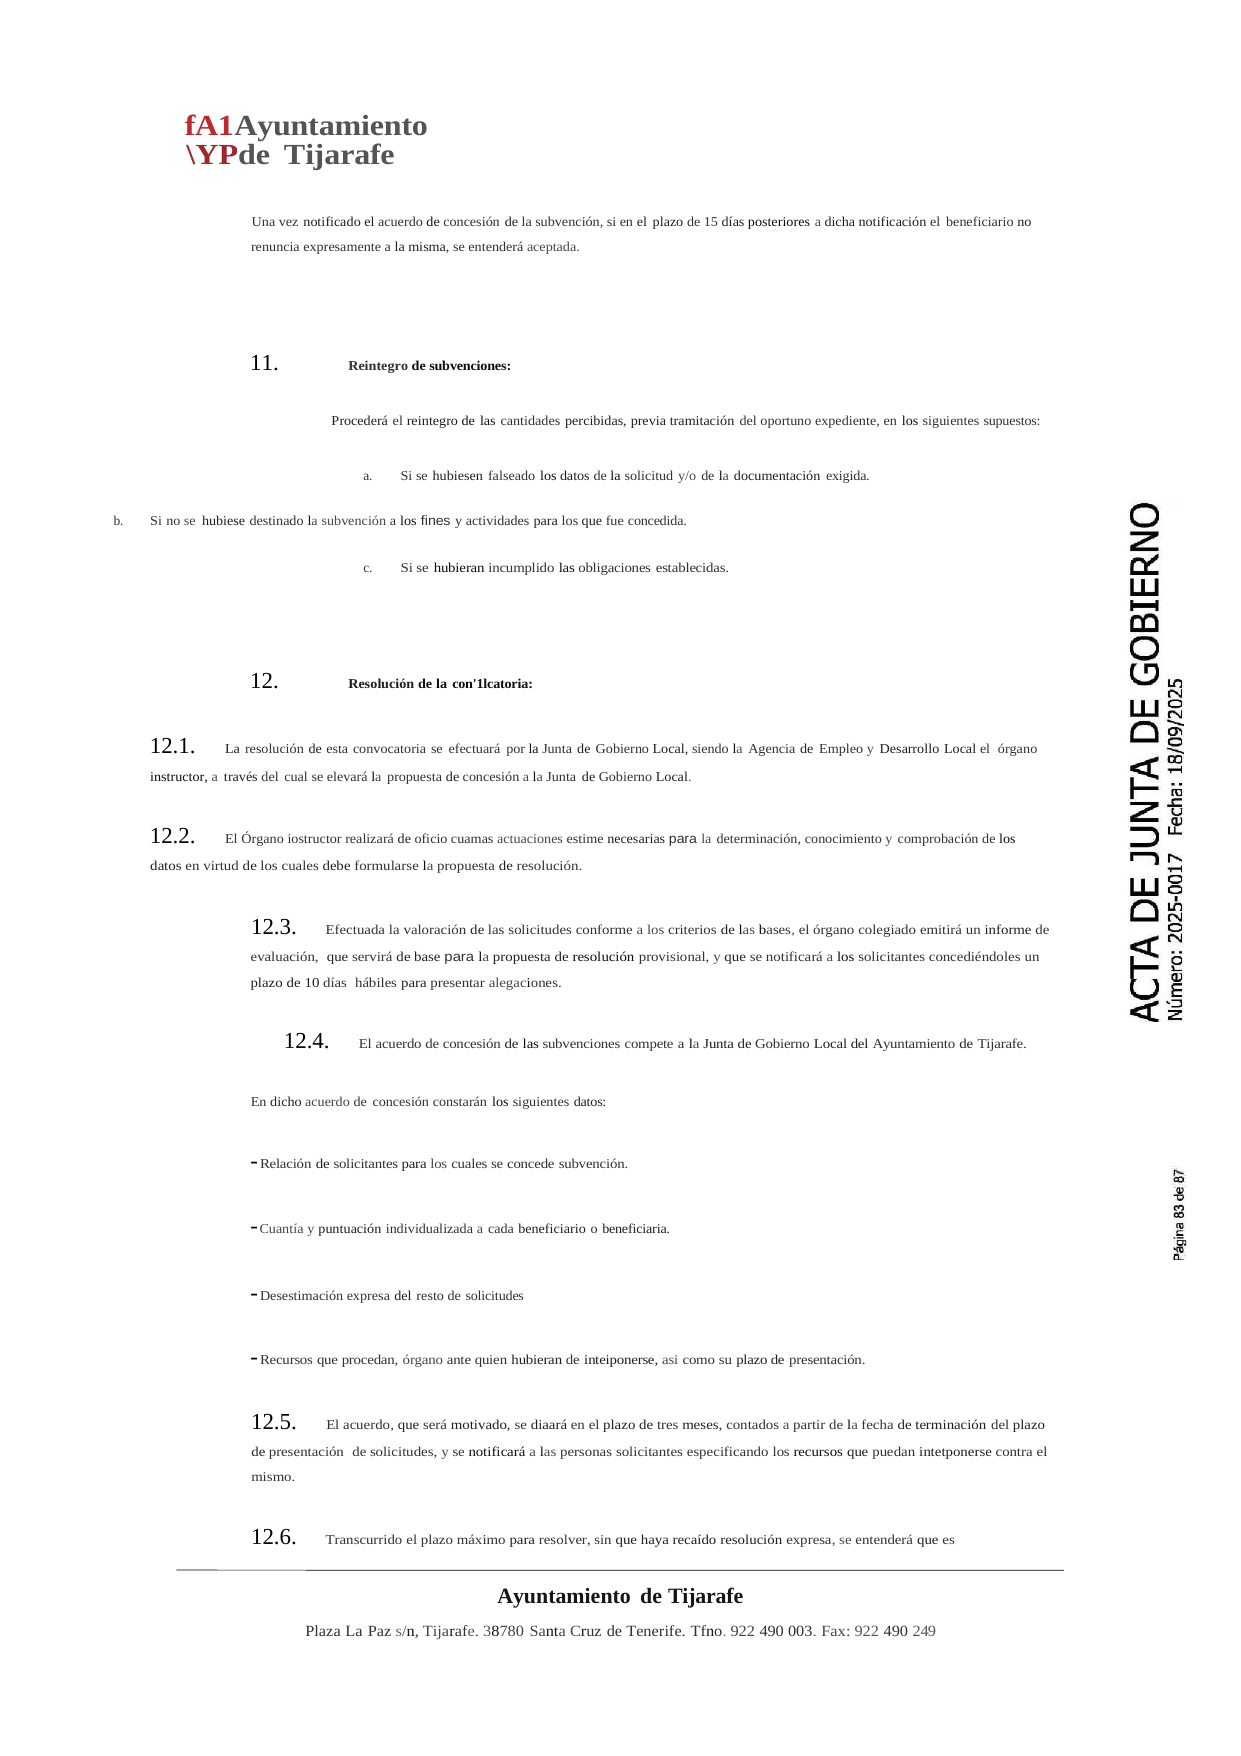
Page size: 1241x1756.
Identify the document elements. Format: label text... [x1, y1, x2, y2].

list Relación de solicitantes para los cuales se concede subvención. [250, 1147, 1218, 1174]
list Reintegro de subvenciones: [250, 349, 1218, 375]
list Transcurrido el plazo máximo para resolver, sin que haya recaído resolución expresa, se entenderá que es [250, 1523, 1019, 1550]
list Desestimación expresa del resto de solicitudes [250, 1279, 1218, 1305]
list El acuerdo, que será motivado, se diaará en el plazo de tres meses, contados a partir de la fecha de terminación del plazo de presentación de solicitudes, y se notificará a las personas solicitantes especificando los recursos que puedan intetponerse contra el mismo. [251, 1408, 1057, 1484]
list Cuantía y puntuación individualizada a cada beneficiario o beneficiaria. [250, 1212, 1169, 1238]
text En dicho acuerdo de concesión constarán los siguientes datos: [251, 1093, 1218, 1109]
list El Órgano iostructor realizará de oficio cuamas actuaciones estime necesarias para la determinación, conocimiento y comprobación de los datos en virtud de los cuales debe formularse la propuesta de resolución. [149, 823, 1051, 874]
list Resolución de la con'1lcatoria: [250, 668, 1127, 694]
list Si se hubiesen falseado los datos de la solicitud y/o de la documentación exigida. [363, 468, 1218, 483]
list Si se hubieran incumplido las obligaciones establecidas. [363, 559, 1127, 575]
text Una vez notificado el acuerdo de concesión de la subvención, si en el plazo de 15 días posteriores a dicha notificación el beneficiario no renuncia expresamente a la misma, se entenderá aceptada. [251, 214, 1064, 255]
list Efectuada la valoración de las solicitudes conforme a los criterios de las bases, el órgano colegiado emitirá un informe de evaluación, que servirá de base para la propuesta de resolución provisional, y que se notificará a los solicitantes concediéndoles un plazo de 10 días hábiles para presentar alegaciones. [250, 913, 1062, 990]
list [1184, 668, 1218, 694]
list La resolución de esta convocatoria se efectuará por la Junta de Gobierno Local, siendo la Agencia de Empleo y Desarrollo Local el órgano instructor, a través del cual se elevará la propuesta de concesión a la Junta de Gobierno Local. [149, 732, 1049, 784]
list Recursos que procedan, órgano ante quien hubieran de inteiponerse, asi como su plazo de presentación. [250, 1343, 1218, 1369]
text Procederá el reintegro de las cantidades percibidas, previa tramitación del oportuno expediente, en los siguientes supuestos: [304, 413, 1068, 428]
list Si no se hubiese destinado la subvención a los fines y actividades para los que fue concedida. [113, 513, 1127, 528]
list El acuerdo de concesión de las subvenciones compete a la Junta de Gobierno Local del Ayuntamiento de Tijarafe. [284, 1028, 1218, 1054]
